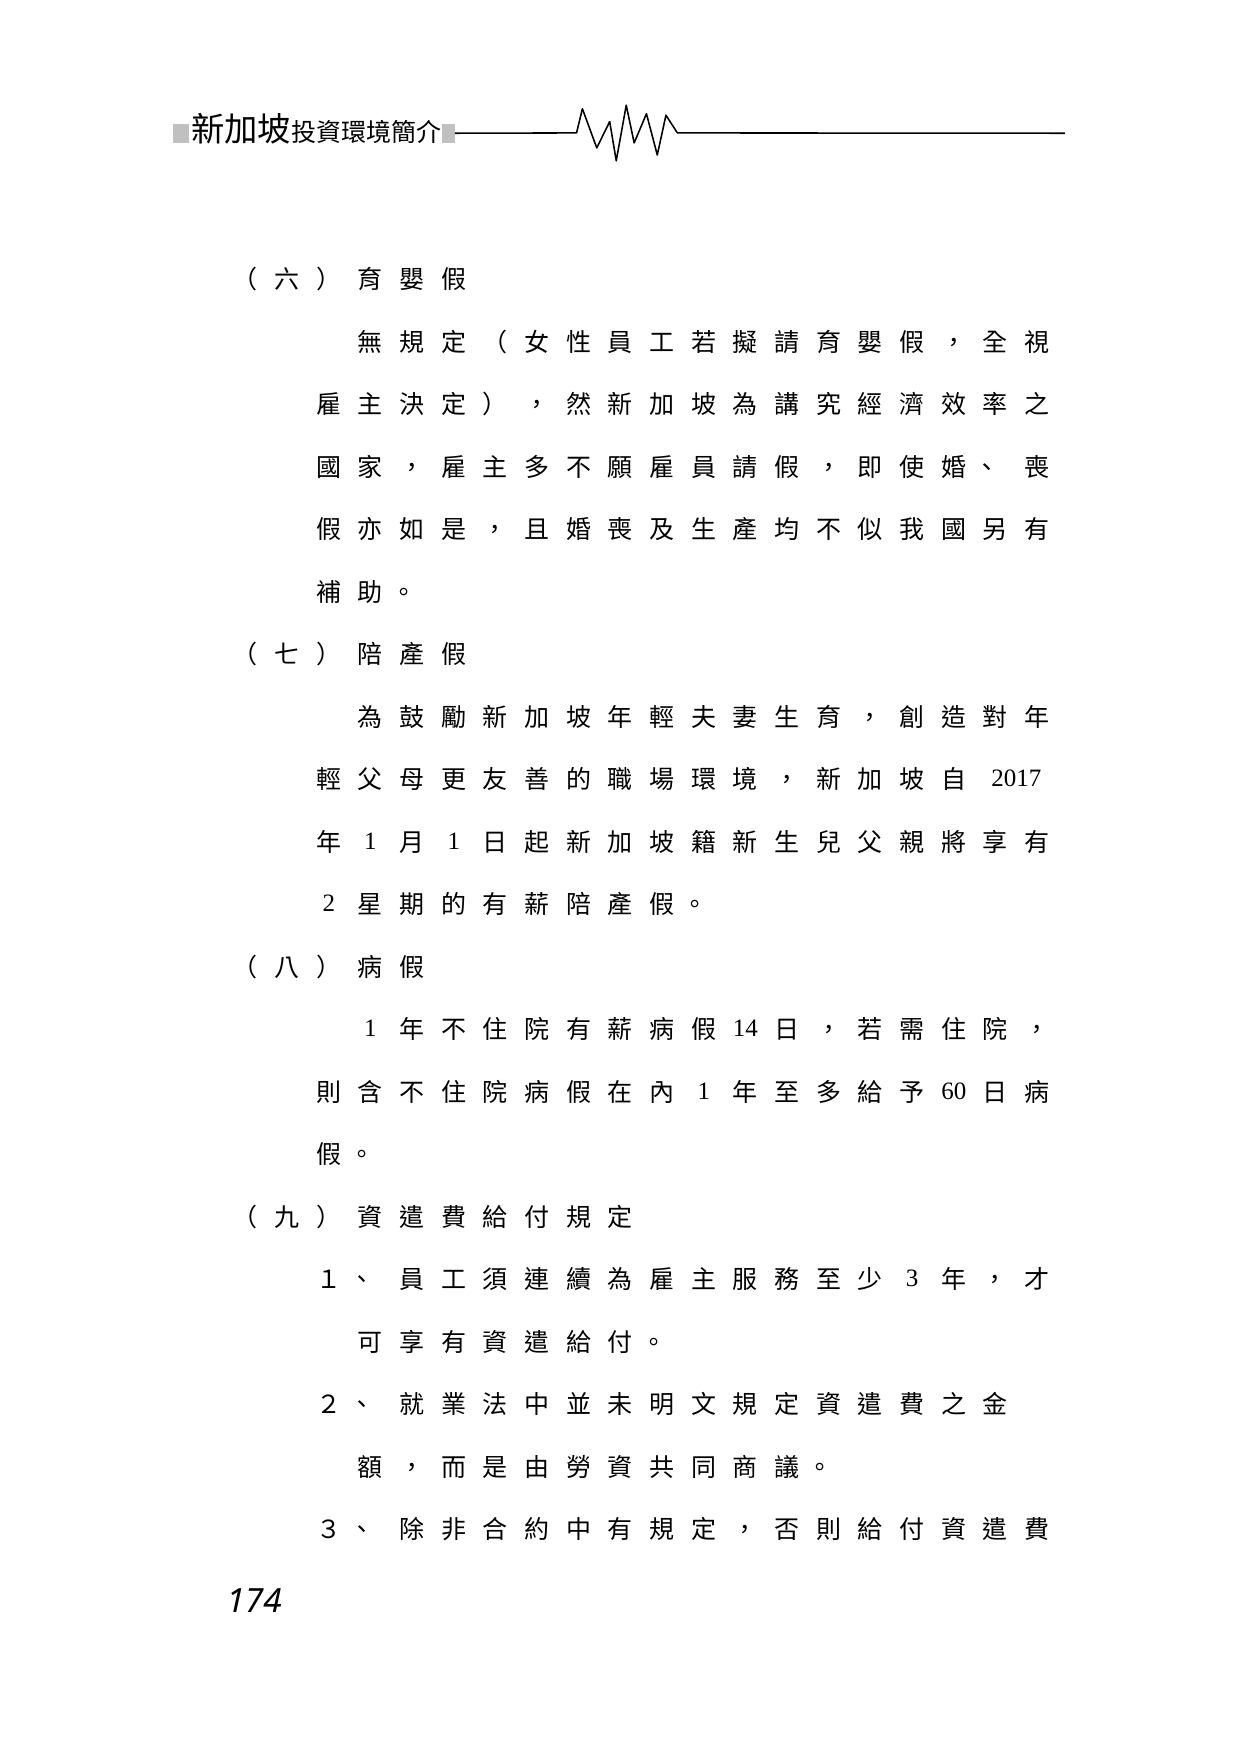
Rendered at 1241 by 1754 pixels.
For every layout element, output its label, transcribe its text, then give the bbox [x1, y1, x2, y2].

text ２、就業法中並未明文規定資遣費之金額，而是由勞資共同商議。 [281, 1361, 1058, 1486]
text 為鼓勵新加坡年輕夫妻生育，創造對年輕父母更友善的職場環境，新加坡自2017年1月1日起新加坡籍新生兒父親將享有2星期的有薪陪產假。 [281, 674, 1058, 924]
text （八）病假 [207, 924, 1058, 986]
text ３、除非合約中有規定，否則給付資遣費 [281, 1486, 1058, 1549]
text （七）陪產假 [207, 611, 1058, 674]
text １、員工須連續為雇主服務至少3年，才可享有資遣給付。 [281, 1236, 1058, 1361]
text 無規定（女性員工若擬請育嬰假，全視雇主決定），然新加坡為講究經濟效率之國家，雇主多不願雇員請假，即使婚、喪假亦如是，且婚喪及生產均不似我國另有補助。 [281, 299, 1058, 611]
text （九）資遣費給付規定 [207, 1174, 1058, 1236]
text 1年不住院有薪病假14日，若需住院，則含不住院病假在內1年至多給予60日病假。 [281, 986, 1058, 1174]
text （六）育嬰假 [207, 236, 1058, 299]
